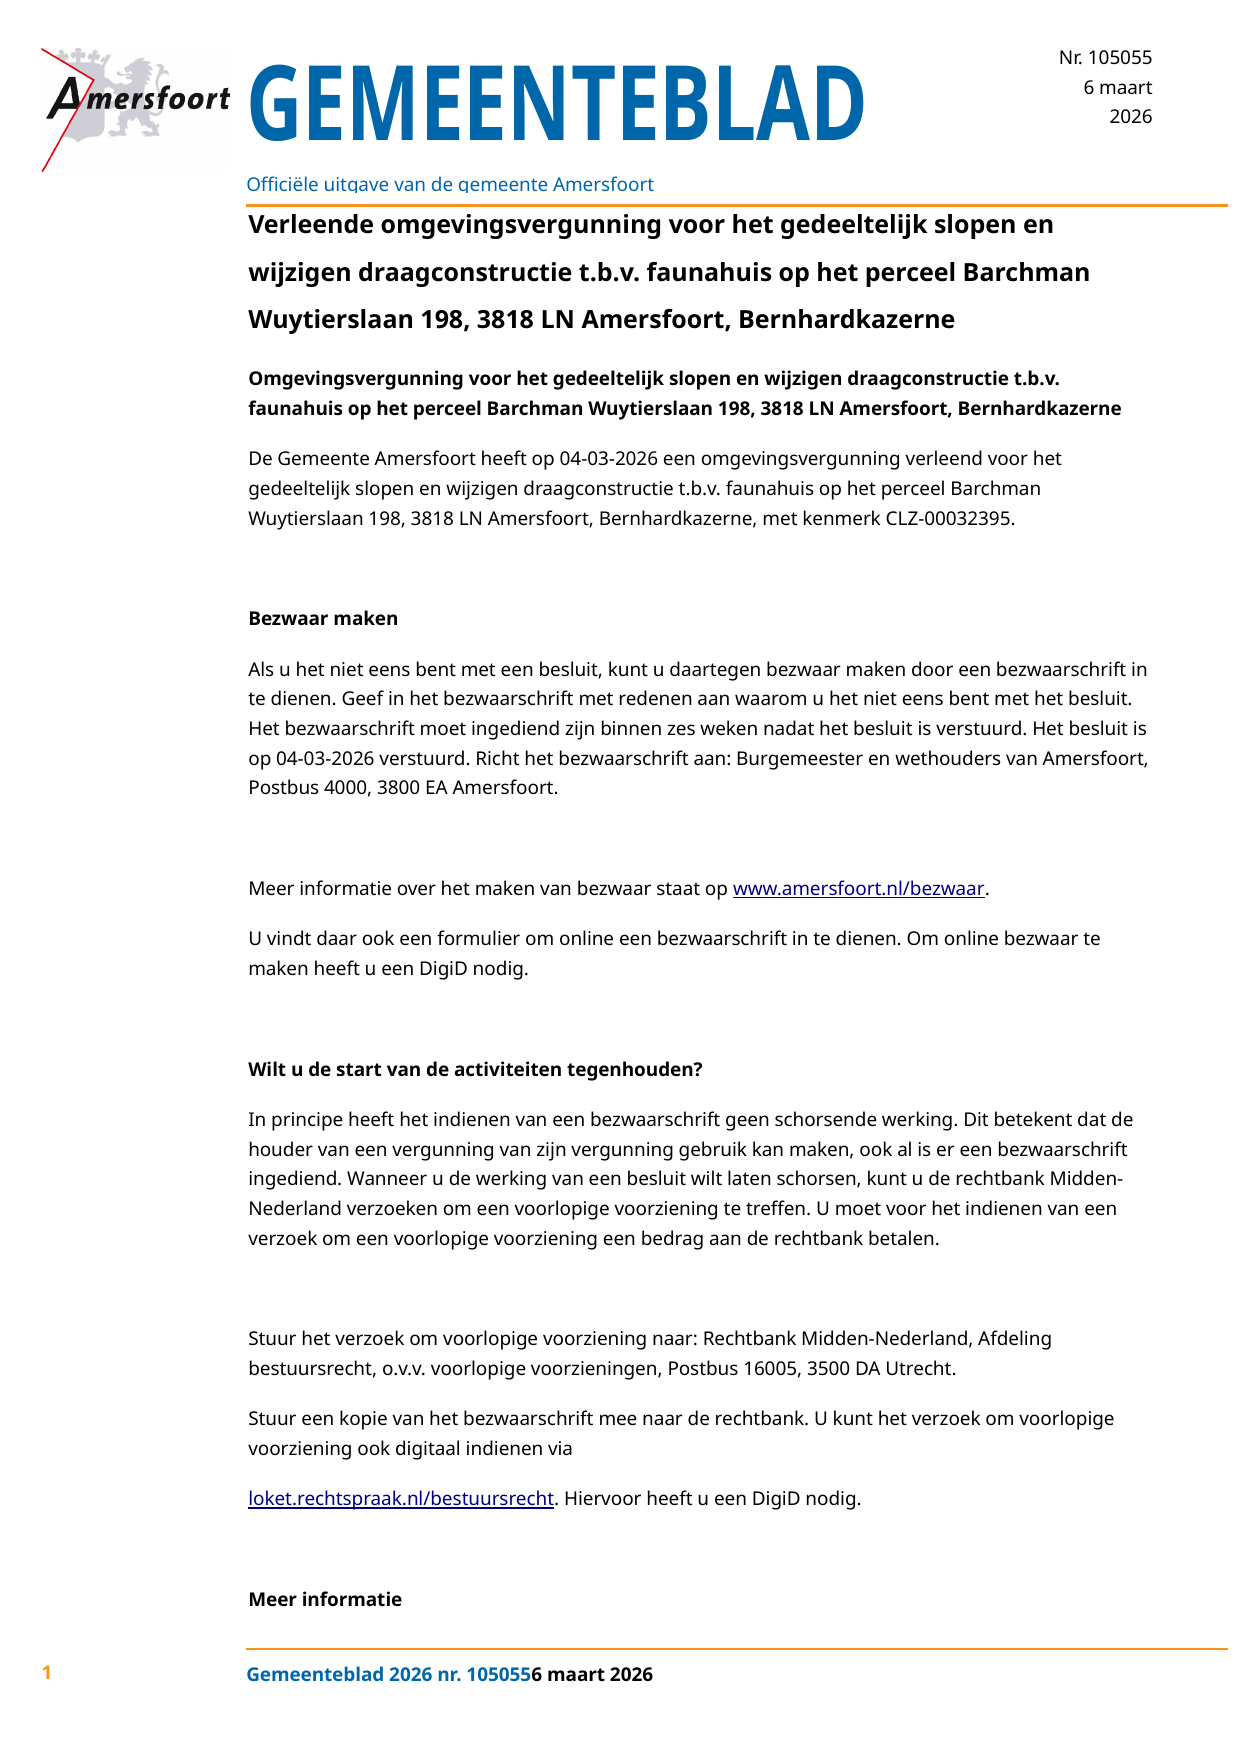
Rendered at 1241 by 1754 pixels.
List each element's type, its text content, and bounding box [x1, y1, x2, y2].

text Verleende omgevingsvergunning voor het gedeeltelijk slopen en wijzigen draagconstructie t.b.v. faunahuis op het perceel Barchman Wuytierslaan 198, 3818 LN Amersfoort, Bernhardkazerne [248, 207, 1152, 336]
text U vindt daar ook een formulier om online een bezwaarschrift in te dienen. Om online bezwaar te maken heeft u een DigiD nodig. [248, 926, 1152, 981]
text Meer informatie over het maken van bezwaar staat op www.amersfoort.nl/bezwaar. [248, 875, 1152, 901]
text Stuur het verzoek om voorlopige voorziening naar: Rechtbank Midden-Nederland, Afdeling bestuursrecht, o.v.v. voorlopige voorzieningen, Postbus 16005, 3500 DA Utrecht. [248, 1326, 1152, 1381]
text In principe heeft het indienen van een bezwaarschrift geen schorsende werking. Dit betekent dat de houder van een vergunning van zijn vergunning gebruik kan maken, ook al is er een bezwaarschrift ingediend. Wanneer u de werking van een besluit wilt laten schorsen, kunt u de rechtbank Midden-Nederland verzoeken om een voorlopige voorziening te treffen. U moet voor het indienen van een verzoek om een voorlopige voorziening een bedrag aan de rechtbank betalen. [248, 1106, 1152, 1250]
picture [41, 47, 231, 172]
text De Gemeente Amersfoort heeft op 04-03-2026 een omgevingsvergunning verleend voor het gedeeltelijk slopen en wijzigen draagconstructie t.b.v. faunahuis op het perceel Barchman Wuytierslaan 198, 3818 LN Amersfoort, Bernhardkazerne, met kenmerk CLZ-00032395. [248, 446, 1152, 530]
text Als u het niet eens bent met een besluit, kunt u daartegen bezwaar maken door een bezwaarschrift in te dienen. Geef in het bezwaarschrift met redenen aan waarom u het niet eens bent met het besluit. Het bezwaarschrift moet ingediend zijn binnen zes weken nadat het besluit is verstuurd. Het besluit is op 04-03-2026 verstuurd. Richt het bezwaarschrift aan: Burgemeester en wethouders van Amersfoort, Postbus 4000, 3800 EA Amersfoort. [248, 656, 1152, 800]
text Wilt u de start van de activiteiten tegenhouden? [248, 1056, 1152, 1082]
text Omgevingsvergunning voor het gedeeltelijk slopen en wijzigen draagconstructie t.b.v. faunahuis op het perceel Barchman Wuytierslaan 198, 3818 LN Amersfoort, Bernhardkazerne [248, 366, 1152, 421]
text Meer informatie [248, 1586, 1152, 1612]
text Stuur een kopie van het bezwaarschrift mee naar de rechtbank. U kunt het verzoek om voorlopige voorziening ook digitaal indienen via [248, 1406, 1152, 1461]
text loket.rechtspraak.nl/bestuursrecht. Hiervoor heeft u een DigiD nodig. [248, 1486, 1152, 1511]
text Bezwaar maken [248, 606, 1152, 631]
